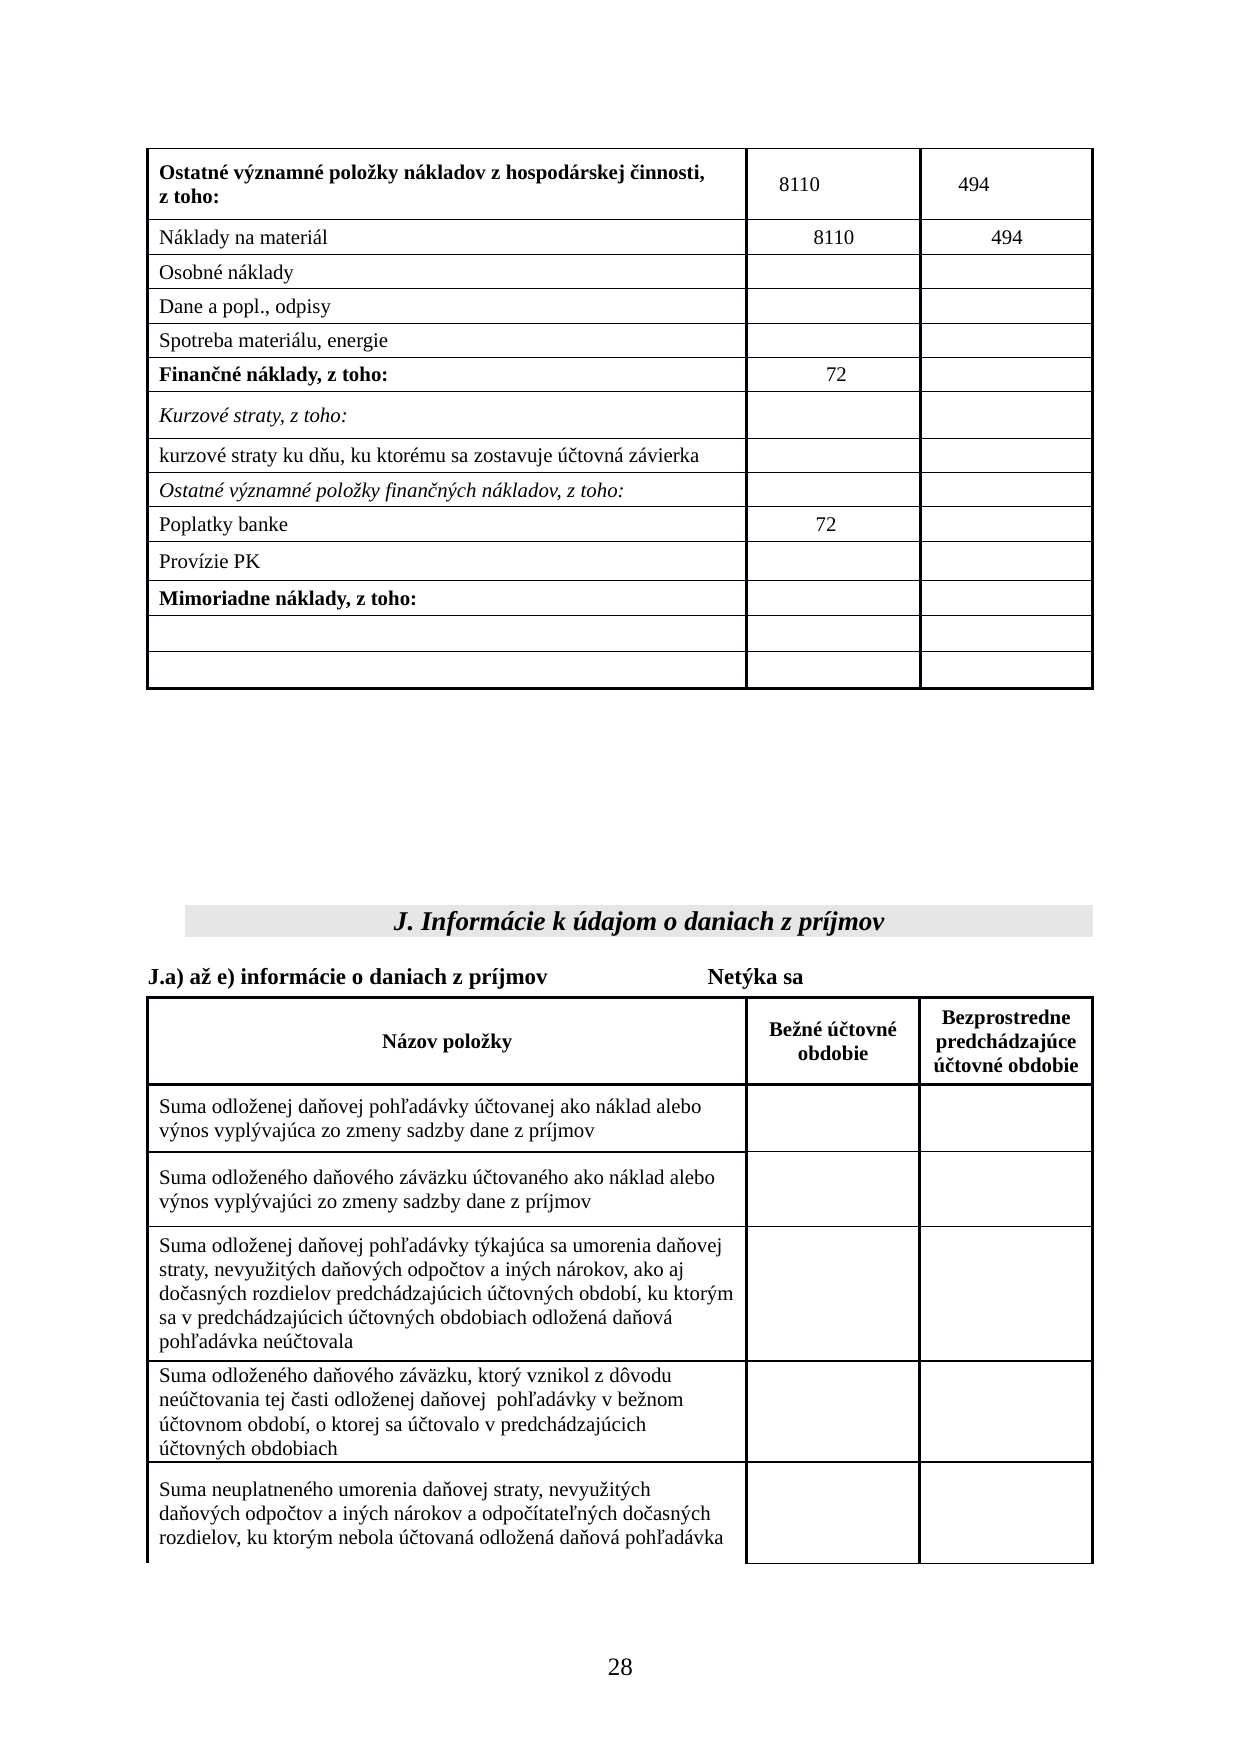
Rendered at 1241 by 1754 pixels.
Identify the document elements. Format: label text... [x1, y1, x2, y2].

table_cell Mimoriadne náklady, z toho: [149, 581, 745, 615]
table_cell [922, 473, 1091, 506]
table_cell [921, 1086, 1091, 1151]
table_cell [748, 324, 919, 357]
table_header Bežné účtovné obdobie [748, 999, 918, 1083]
table_cell Ostatné významné položky nákladov z hospodárskej činnosti, z toho: [149, 149, 745, 219]
table_cell [922, 542, 1091, 580]
table_cell [748, 652, 919, 687]
table_cell Provízie PK [149, 542, 745, 580]
table_cell Ostatné významné položky finančných nákladov, z toho: [149, 473, 745, 506]
table_cell 72 [748, 507, 919, 541]
table_cell [922, 581, 1091, 615]
table_cell Poplatky banke [149, 507, 745, 541]
table_cell 8110 [748, 149, 919, 219]
table_cell [922, 255, 1091, 288]
table_cell [922, 324, 1091, 357]
table_header Názov položky [149, 999, 745, 1083]
table_cell Suma odloženej daňovej pohľadávky účtovanej ako náklad alebo výnos vyplývajúca zo zmeny sadzby dane z príjmov [149, 1086, 745, 1151]
table_cell [748, 392, 919, 437]
table_cell [921, 1362, 1091, 1461]
table_cell [922, 392, 1091, 437]
table_cell Kurzové straty, z toho: [149, 392, 745, 437]
table_header Bezprostredne predchádzajúce účtovné obdobie [921, 999, 1091, 1083]
table_cell 72 [748, 358, 919, 391]
text J. Informácie k údajom o daniach z príjmov [185, 905, 1093, 937]
table_cell [748, 581, 919, 615]
table_cell [921, 1152, 1091, 1226]
table_cell [922, 652, 1091, 687]
table_cell [748, 289, 919, 322]
table_cell 494 [922, 220, 1091, 254]
table_cell Náklady na materiál [149, 220, 745, 254]
table_cell [748, 1463, 918, 1563]
table_cell [748, 1086, 918, 1151]
table_cell [921, 1463, 1091, 1563]
table_cell [748, 542, 919, 580]
table_cell [748, 1152, 918, 1226]
table_cell [748, 473, 919, 506]
table_cell Suma odloženej daňovej pohľadávky týkajúca sa umorenia daňovej straty, nevyužitých daňových odpočtov a iných nárokov, ako aj dočasných rozdielov predchádzajúcich účtovných období, ku ktorým sa v predchádzajúcich účtovných obdobiach odložená daňová pohľadávka neúčtovala [149, 1227, 745, 1360]
table_cell kurzové straty ku dňu, ku ktorému sa zostavuje účtovná závierka [149, 439, 745, 472]
table_cell Suma odloženého daňového záväzku účtovaného ako náklad alebo výnos vyplývajúci zo zmeny sadzby dane z príjmov [149, 1153, 745, 1226]
table_cell [149, 652, 745, 687]
table_cell Spotreba materiálu, energie [149, 324, 745, 357]
table_cell [922, 616, 1091, 651]
table_cell [149, 616, 745, 651]
table_cell Suma odloženého daňového záväzku, ktorý vznikol z dôvodu neúčtovania tej časti odloženej daňovej pohľadávky v bežnom účtovnom období, o ktorej sa účtovalo v predchádzajúcich účtovných obdobiach [149, 1362, 745, 1461]
table_cell Osobné náklady [149, 255, 745, 288]
table_cell 494 [922, 149, 1091, 219]
table_cell [922, 439, 1091, 472]
table_cell [748, 439, 919, 472]
table_cell Finančné náklady, z toho: [149, 358, 745, 391]
table_cell 8110 [748, 220, 919, 254]
title J.a) až e) informácie o daniach z príjmov Netýka sa [148, 963, 1093, 989]
table_cell [921, 1227, 1091, 1360]
table_cell Suma neuplatneného umorenia daňovej straty, nevyužitých daňových odpočtov a iných nárokov a odpočítateľných dočasných rozdielov, ku ktorým nebola účtovaná odložená daňová pohľadávka [149, 1463, 745, 1563]
table_cell [748, 255, 919, 288]
table_cell [748, 616, 919, 651]
table_cell [922, 358, 1091, 391]
table_cell [748, 1227, 918, 1360]
table_cell [922, 289, 1091, 322]
table_cell [922, 507, 1091, 541]
table_cell [748, 1362, 918, 1461]
table_cell Dane a popl., odpisy [149, 289, 745, 322]
